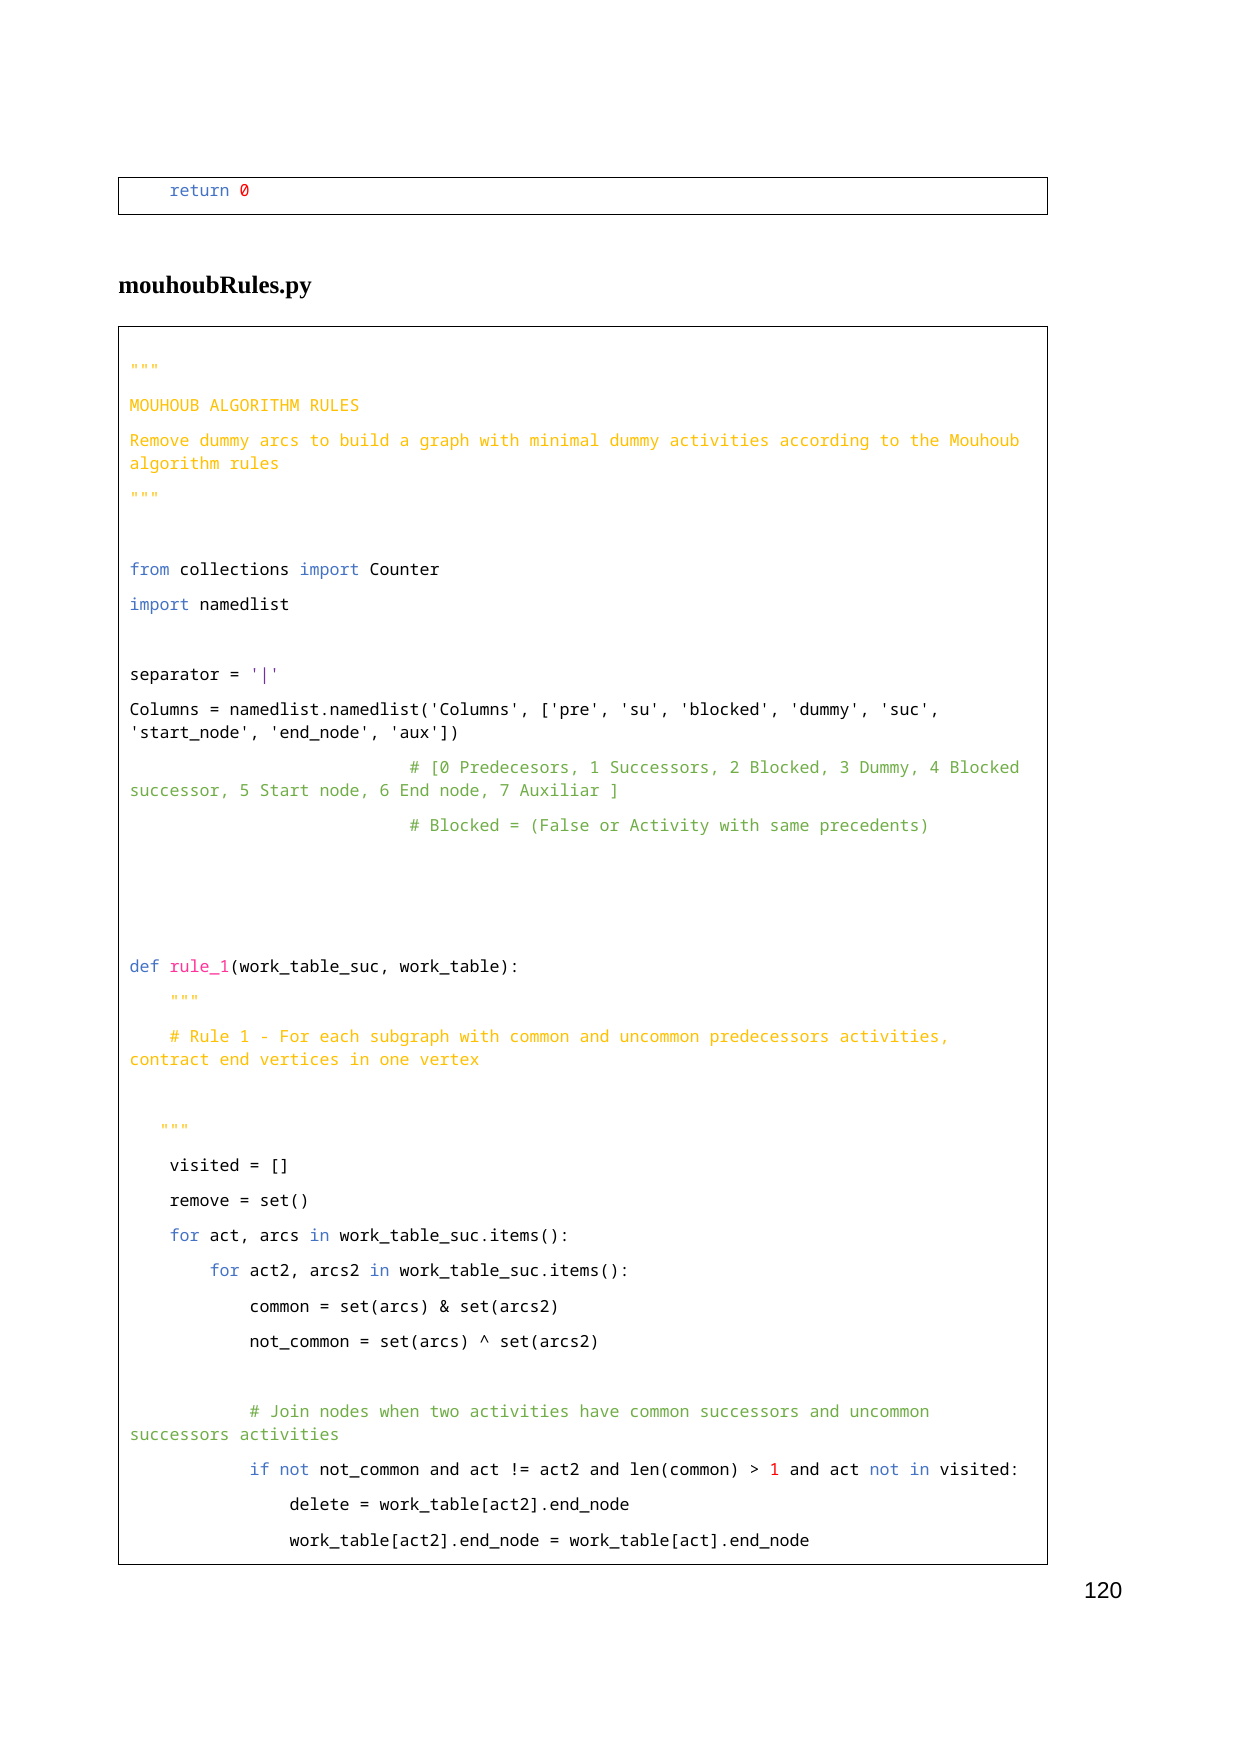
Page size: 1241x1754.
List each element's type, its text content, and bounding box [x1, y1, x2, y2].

table_header """ MOUHOUB ALGORITHM RULES Remove dummy arcs to build a graph with minimal dummy activities according to the Mouhoub algorithm rules """ from collections import Counter import namedlist separator = '|' Columns = namedlist.namedlist('Columns', ['pre', 'su', 'blocked', 'dummy', 'suc', 'start_node', 'end_node', 'aux']) # [0 Predecesors, 1 Successors, 2 Blocked, 3 Dummy, 4 Blocked successor, 5 Start node, 6 End node, 7 Auxiliar ] # Blocked = (False or Activity with same precedents) def rule_1(work_table_suc, work_table): """ # Rule 1 - For each subgraph with common and uncommon predecessors activities, contract end vertices in one vertex """ visited = [] remove = set() for act, arcs in work_table_suc.items(): for act2, arcs2 in work_table_suc.items(): common = set(arcs) & set(arcs2) not_common = set(arcs) ^ set(arcs2) # Join nodes when two activities have common successors and uncommon successors activities if not not_common and act != act2 and len(common) > 1 and act not in visited: delete = work_table[act2].end_node work_table[act2].end_node = work_table[act].end_node [119, 327, 1047, 1563]
table_header return 0 [119, 178, 1047, 213]
text mouhoubRules.py [118, 270, 1122, 299]
